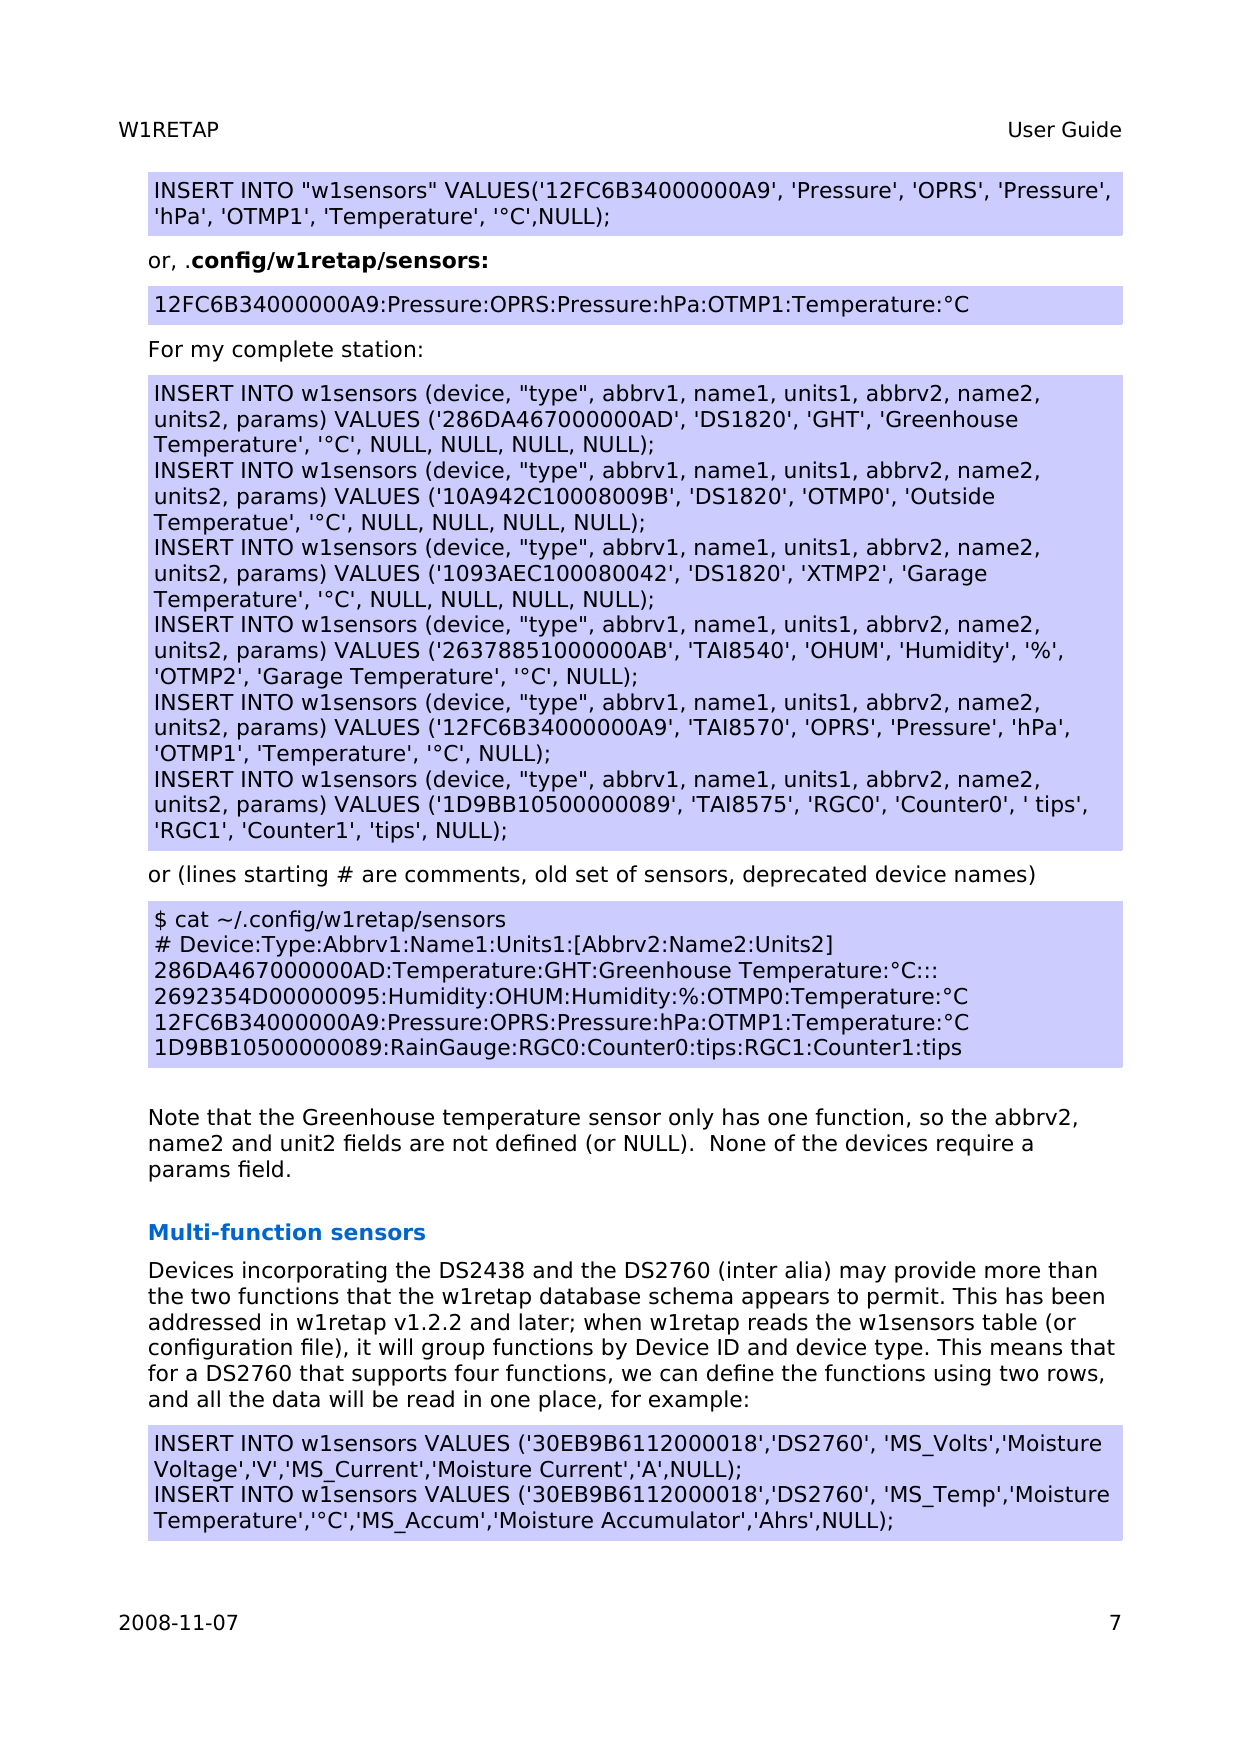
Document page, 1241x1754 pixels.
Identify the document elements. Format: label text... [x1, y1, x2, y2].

subtitle Multi-function sensors [148, 1220, 1122, 1246]
text $ cat ~/.config/w1retap/sensors # Device:Type:Abbrv1:Name1:Units1:[Abbrv2:Name2:Units2] 286DA467000000AD:Temperature:GHT:Greenhouse Temperature:°C::: 2692354D00000095:Humidity:OHUM:Humidity:%:OTMP0:Temperature:°C 12FC6B34000000A9:Pressure:OPRS:Pressure:hPa:OTMP1:Temperature:°C 1D9BB10500000089:RainGauge:RGC0:Counter0:tips:RGC1:Counter1:tips [149, 902, 1122, 1067]
text Note that the Greenhouse temperature sensor only has one function, so the abbrv2, name2 and unit2 fields are not defined (or NULL). None of the devices require a params field. [148, 1105, 1122, 1182]
text Devices incorporating the DS2438 and the DS2760 (inter alia) may provide more than the two functions that the w1retap database schema appears to permit. This has been addressed in w1retap v1.2.2 and later; when w1retap reads the w1sensors table (or configuration file), it will group functions by Device ID and device type. This means that for a DS2760 that supports four functions, we can define the functions using two rows, and all the data will be read in one place, for example: [148, 1258, 1122, 1412]
text INSERT INTO w1sensors VALUES ('30EB9B6112000018','DS2760', 'MS_Temp','Moisture Temperature','°C','MS_Accum','Moisture Accumulator','Ahrs',NULL); [149, 1476, 1122, 1540]
text or, .config/w1retap/sensors: [148, 248, 1122, 274]
text For my complete station: [148, 336, 1122, 362]
text or (lines starting # are comments, old set of sensors, deprecated device names) [148, 862, 1122, 888]
text INSERT INTO w1sensors VALUES ('30EB9B6112000018','DS2760', 'MS_Volts','Moisture Voltage','V','MS_Current','Moisture Current','A',NULL); [149, 1426, 1122, 1476]
text INSERT INTO "w1sensors" VALUES('12FC6B34000000A9', 'Pressure', 'OPRS', 'Pressure', 'hPa', 'OTMP1', 'Temperature', '°C',NULL); [149, 173, 1122, 235]
text 12FC6B34000000A9:Pressure:OPRS:Pressure:hPa:OTMP1:Temperature:°C [149, 287, 1122, 324]
text INSERT INTO w1sensors (device, "type", abbrv1, name1, units1, abbrv2, name2, units2, params) VALUES ('286DA467000000AD', 'DS1820', 'GHT', 'Greenhouse Temperature', '°C', NULL, NULL, NULL, NULL); INSERT INTO w1sensors (device, "type", abbrv1, name1, units1, abbrv2, name2, units2, params) VALUES ('10A942C10008009B', 'DS1820', 'OTMP0', 'Outside Temperatue', '°C', NULL, NULL, NULL, NULL); INSERT INTO w1sensors (device, "type", abbrv1, name1, units1, abbrv2, name2, units2, params) VALUES ('1093AEC100080042', 'DS1820', 'XTMP2', 'Garage Temperature', '°C', NULL, NULL, NULL, NULL); INSERT INTO w1sensors (device, "type", abbrv1, name1, units1, abbrv2, name2, units2, params) VALUES ('26378851000000AB', 'TAI8540', 'OHUM', 'Humidity', '%', 'OTMP2', 'Garage Temperature', '°C', NULL); INSERT INTO w1sensors (device, "type", abbrv1, name1, units1, abbrv2, name2, units2, params) VALUES ('12FC6B34000000A9', 'TAI8570', 'OPRS', 'Pressure', 'hPa', 'OTMP1', 'Temperature', '°C', NULL); INSERT INTO w1sensors (device, "type", abbrv1, name1, units1, abbrv2, name2, units2, params) VALUES ('1D9BB10500000089', 'TAI8575', 'RGC0', 'Counter0', ' tips', 'RGC1', 'Counter1', 'tips', NULL); [149, 376, 1122, 850]
